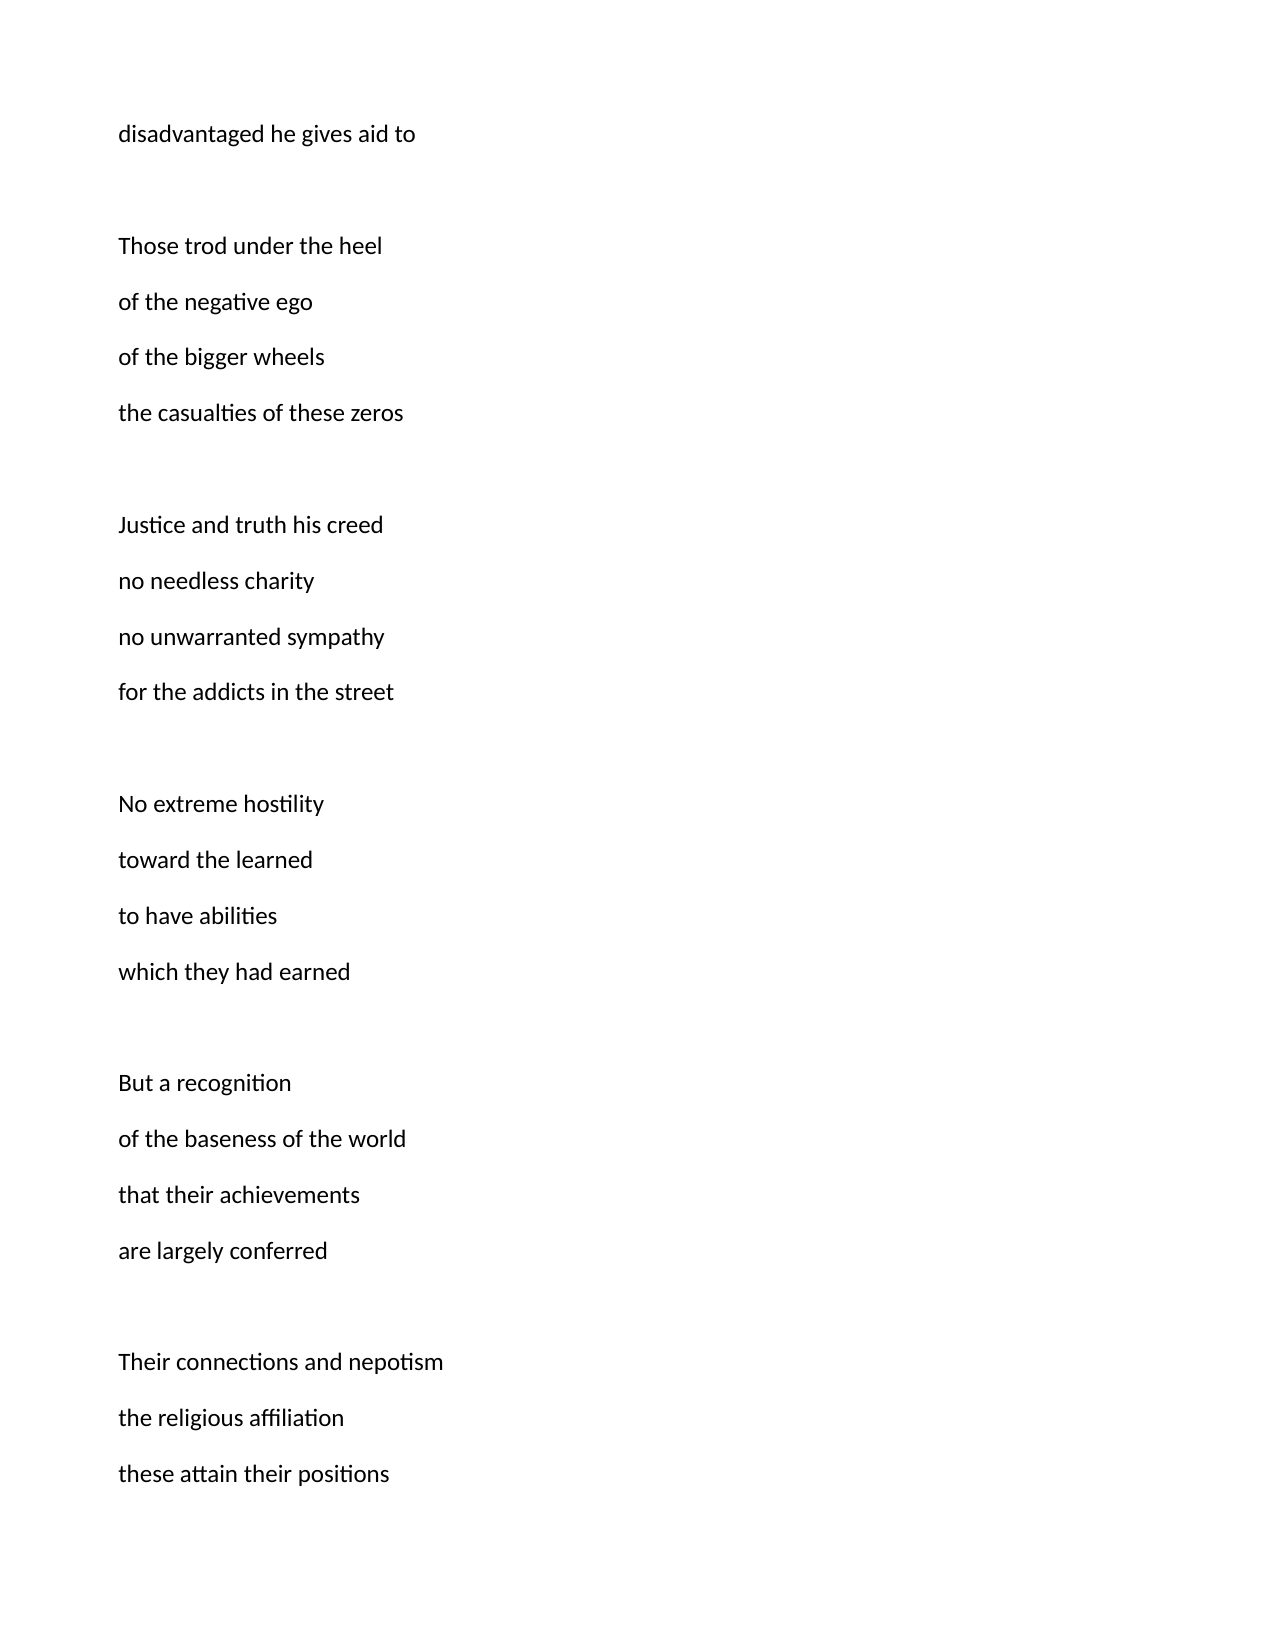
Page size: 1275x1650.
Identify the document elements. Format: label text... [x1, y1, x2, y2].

text to have abilities [118, 900, 1157, 930]
text the casualties of these zeros [118, 397, 1157, 428]
text are largely conferred [118, 1235, 1157, 1265]
text Those trod under the heel [118, 230, 1157, 260]
text Their connections and nepotism [118, 1346, 1157, 1377]
text these attain their positions [118, 1458, 1157, 1489]
text But a recognition [118, 1067, 1157, 1098]
text the religious affiliation [118, 1402, 1157, 1433]
text no needless charity [118, 565, 1157, 595]
text which they had earned [118, 956, 1157, 986]
text Justice and truth his creed [118, 509, 1157, 539]
text for the addicts in the street [118, 676, 1157, 707]
text of the negative ego [118, 286, 1157, 316]
text of the bigger wheels [118, 341, 1157, 372]
text of the baseness of the world [118, 1123, 1157, 1154]
text that their achievements [118, 1179, 1157, 1209]
text toward the learned [118, 844, 1157, 874]
text disadvantaged he gives aid to [118, 118, 1157, 149]
text No extreme hostility [118, 788, 1157, 819]
text no unwarranted sympathy [118, 621, 1157, 651]
